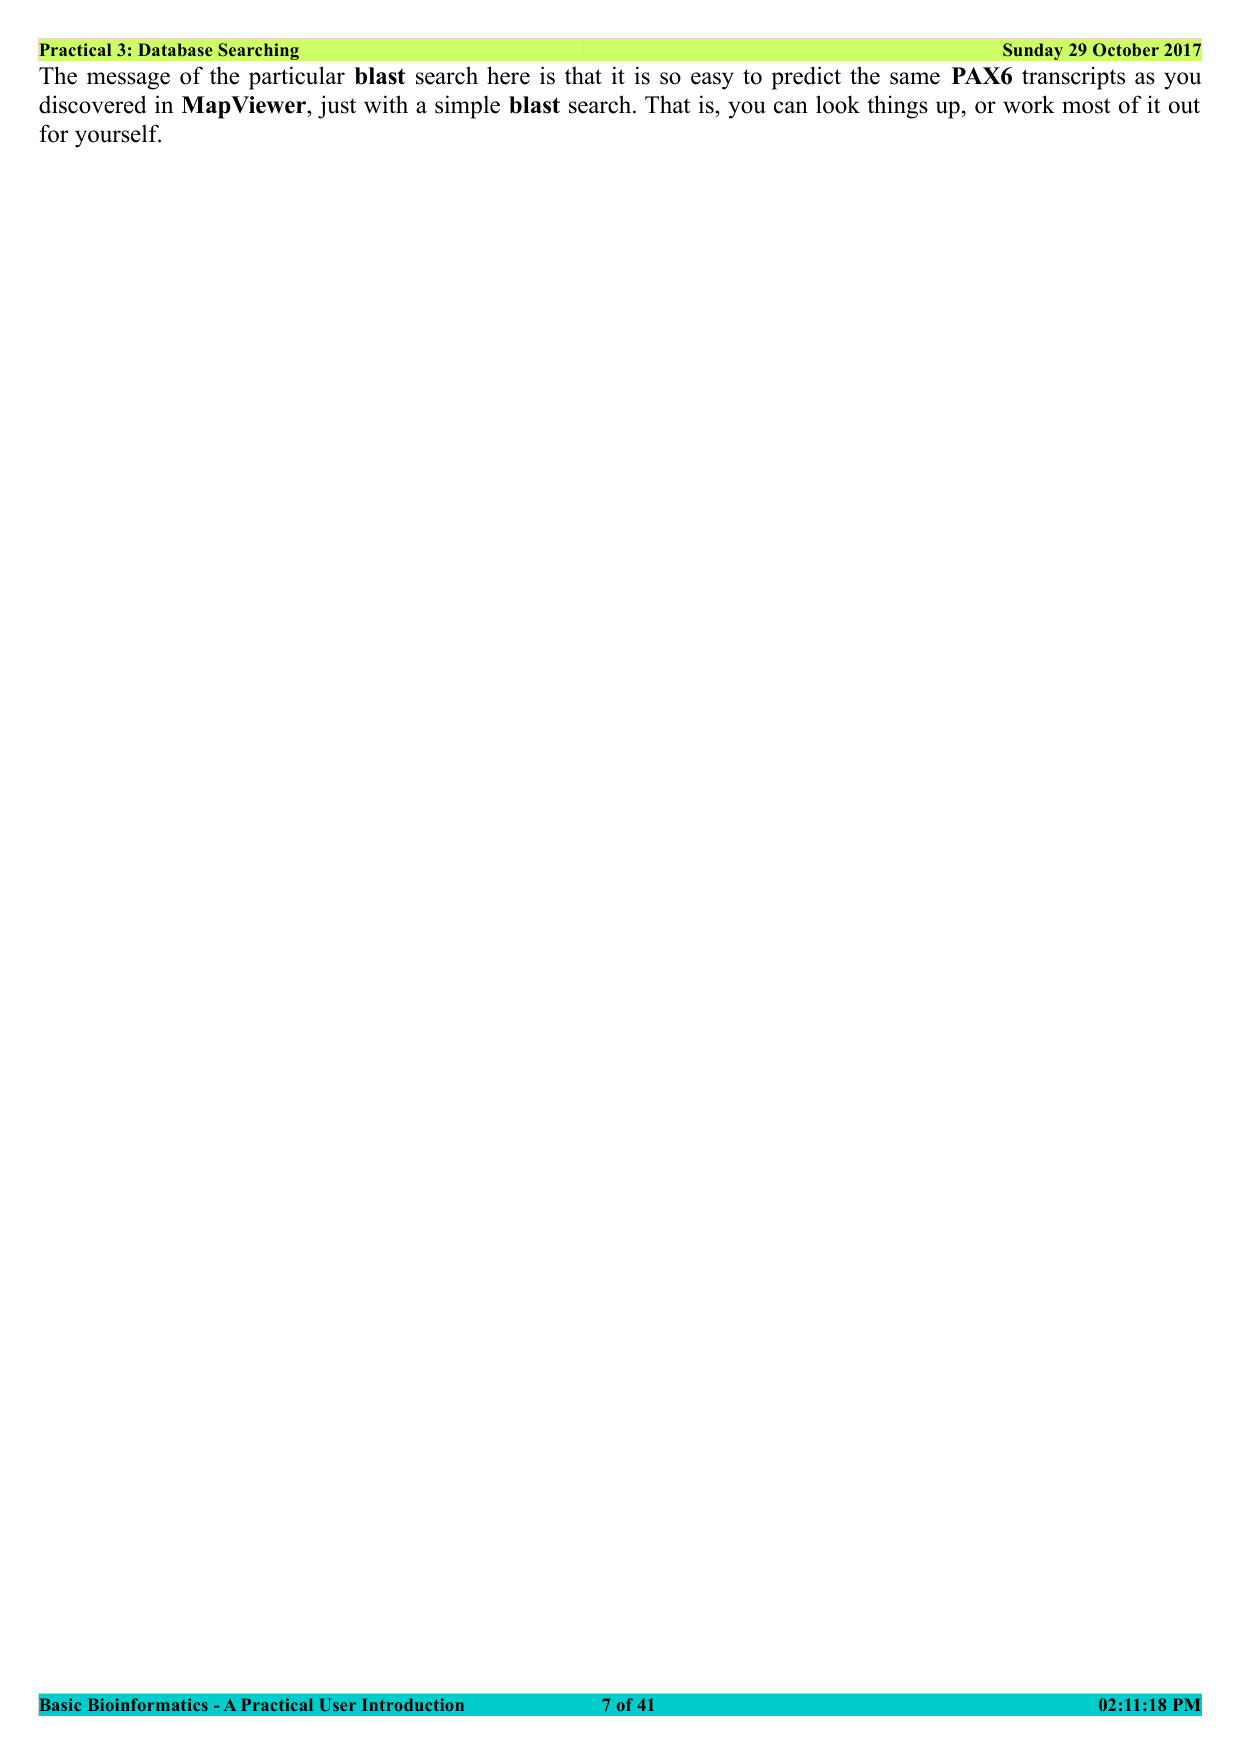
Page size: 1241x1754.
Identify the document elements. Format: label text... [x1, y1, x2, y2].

text The message of the particular blast search here is that it is so easy to predict the same PAX6 transcripts as you discovered in MapViewer, just with a simple blast search. That is, you can look things up, or work most of it out for yourself. [38, 61, 1202, 148]
